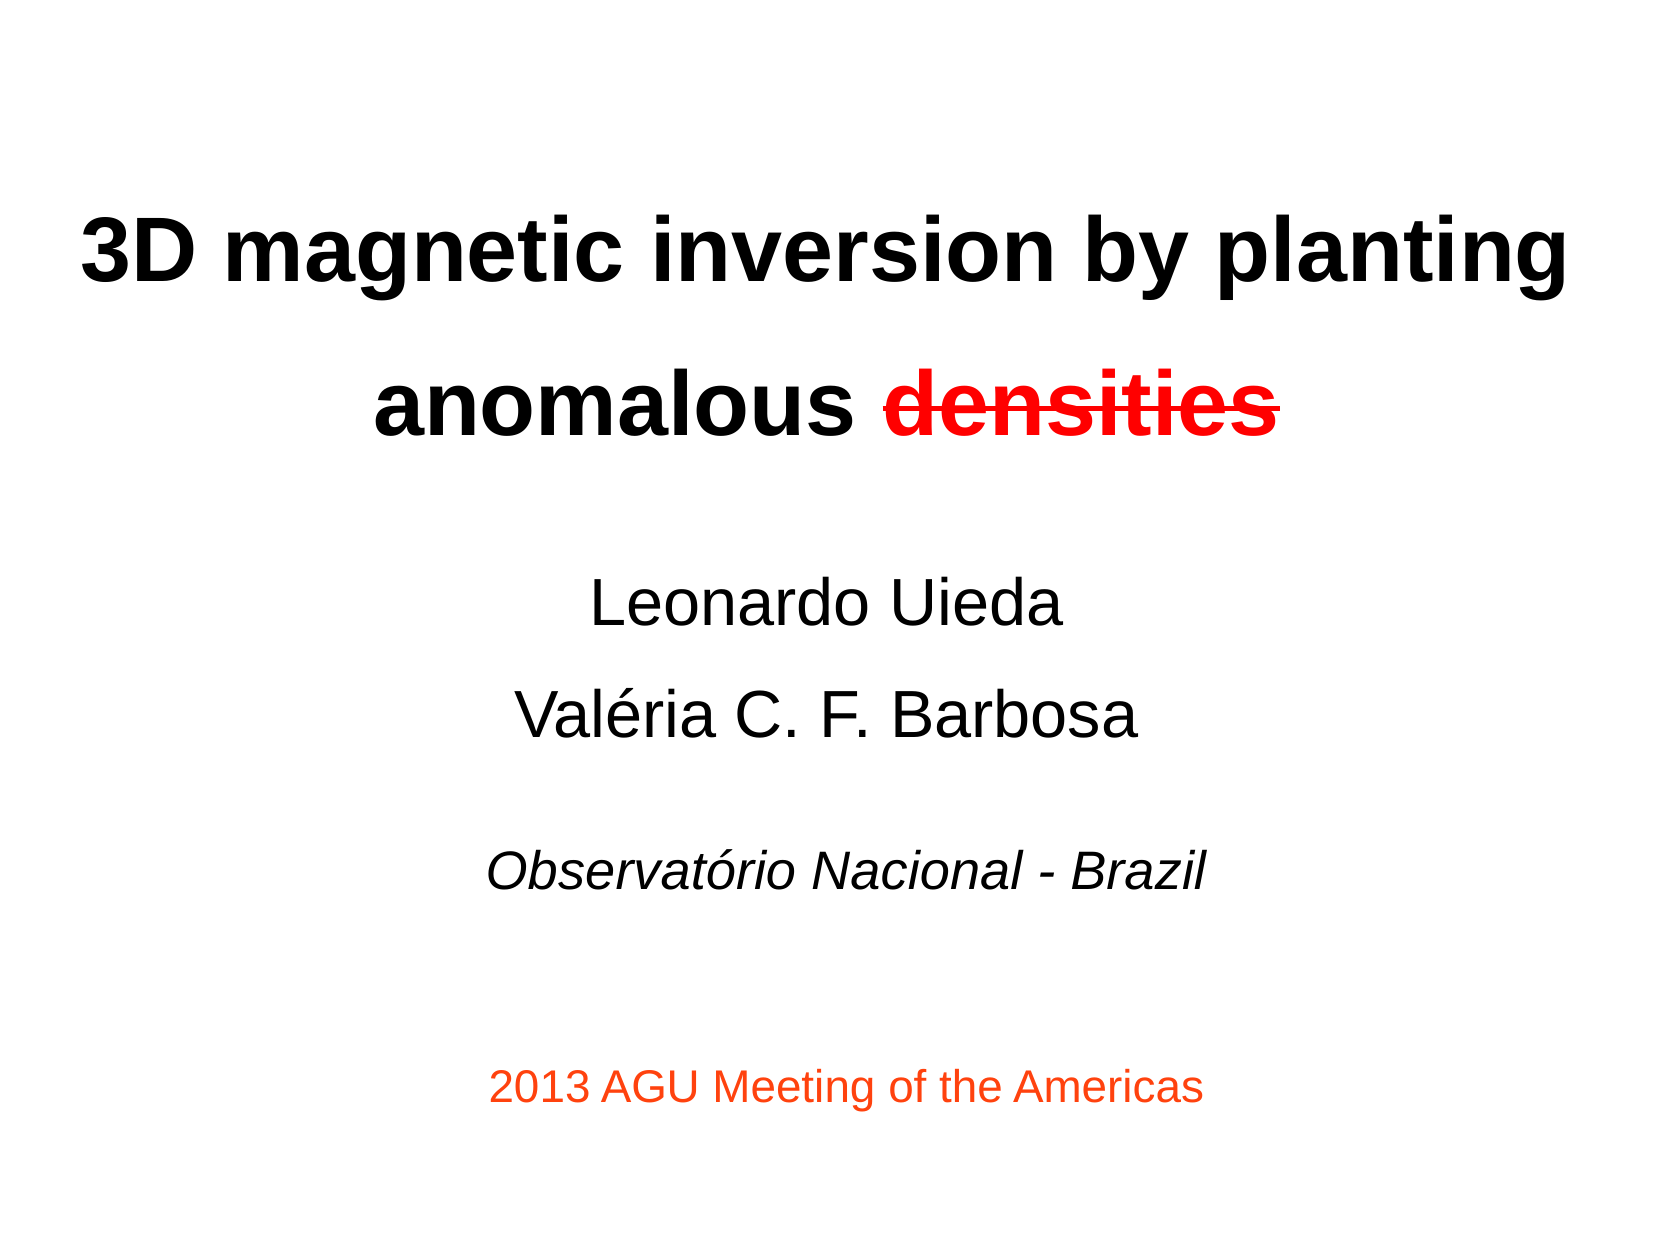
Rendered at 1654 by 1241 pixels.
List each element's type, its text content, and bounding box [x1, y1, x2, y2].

text_box 2013 AGU Meeting of the Americas [387, 1036, 1306, 1112]
title 3D magnetic inversion by planting anomalous densities [0, 172, 1653, 532]
text_box Observatório Nacional - Brazil [387, 818, 1306, 894]
text_box Leonardo Uieda Valéria C. F. Barbosa [99, 532, 1554, 753]
